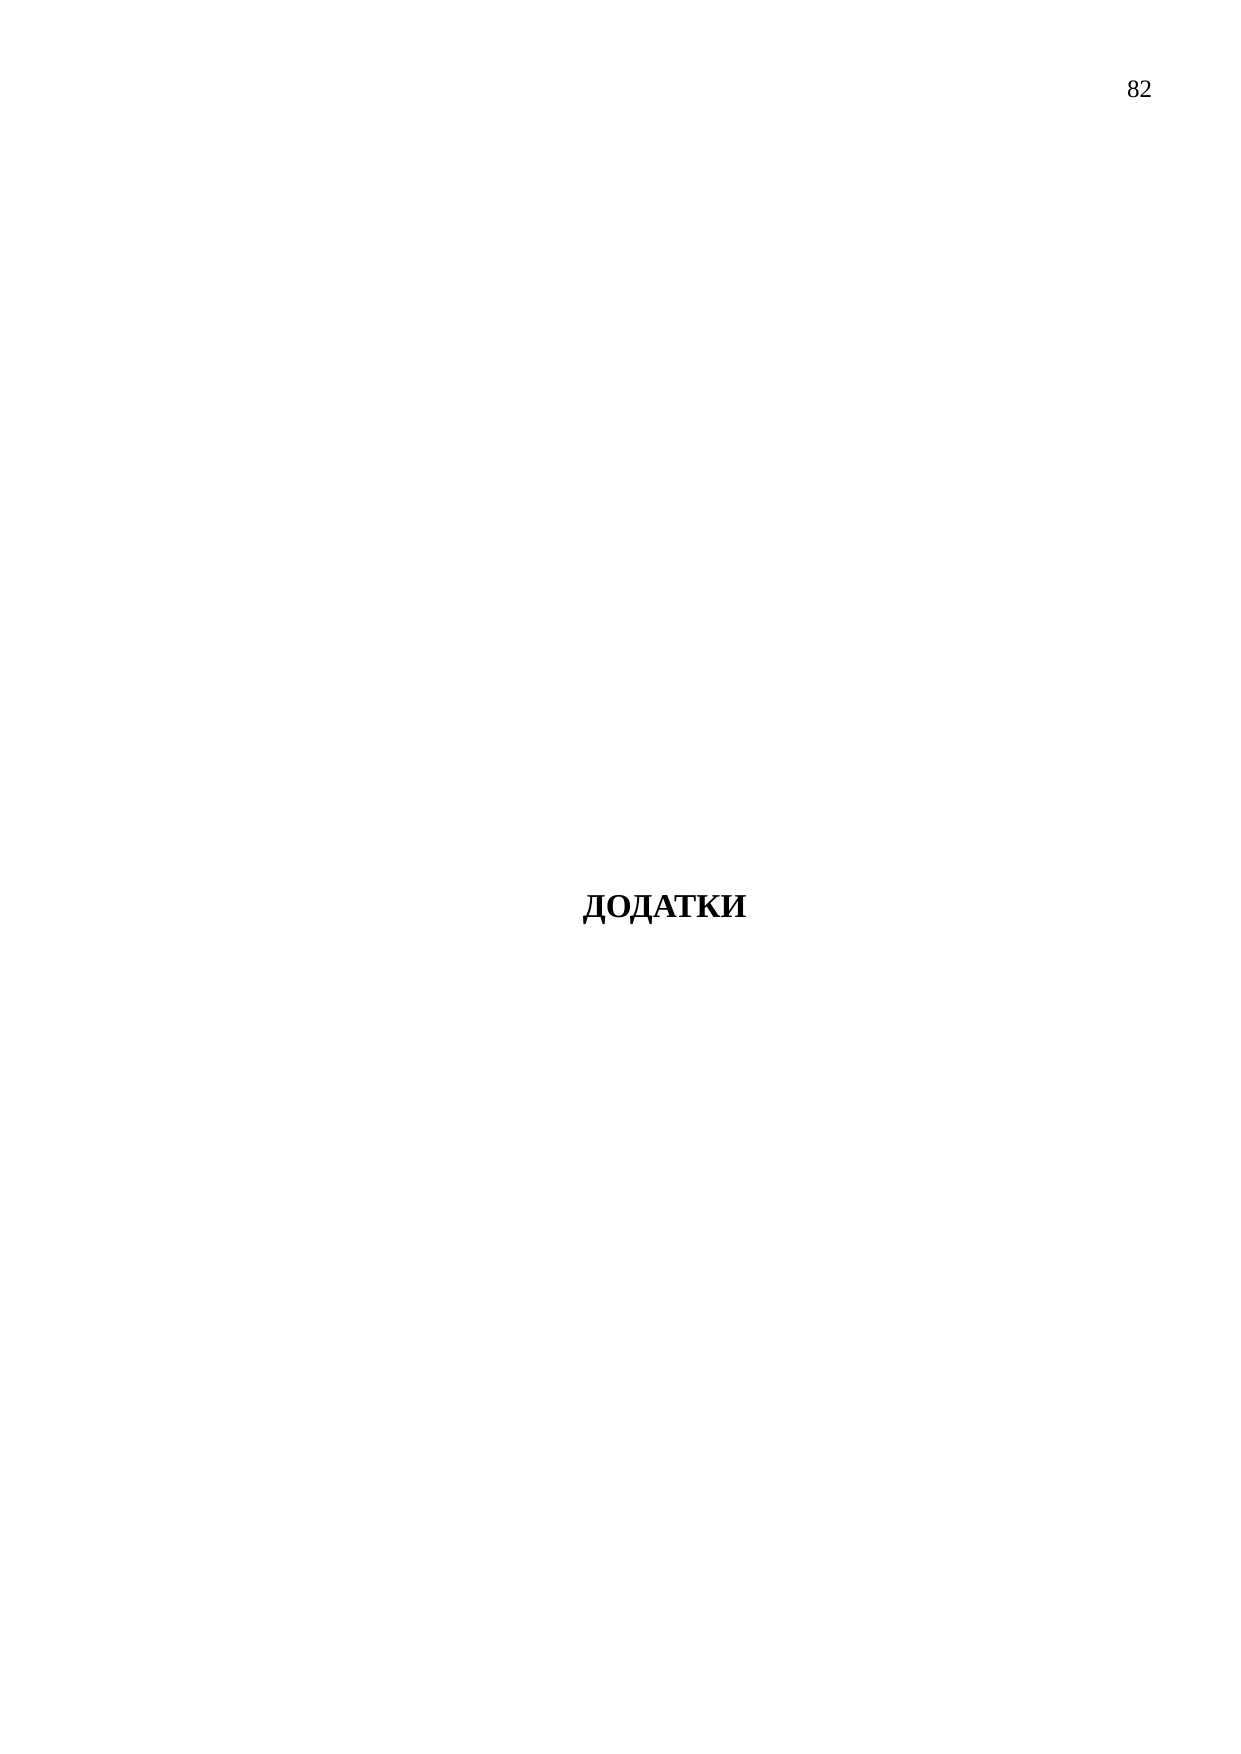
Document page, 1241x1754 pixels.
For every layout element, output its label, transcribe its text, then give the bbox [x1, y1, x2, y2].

subtitle Додатки [177, 886, 1152, 924]
